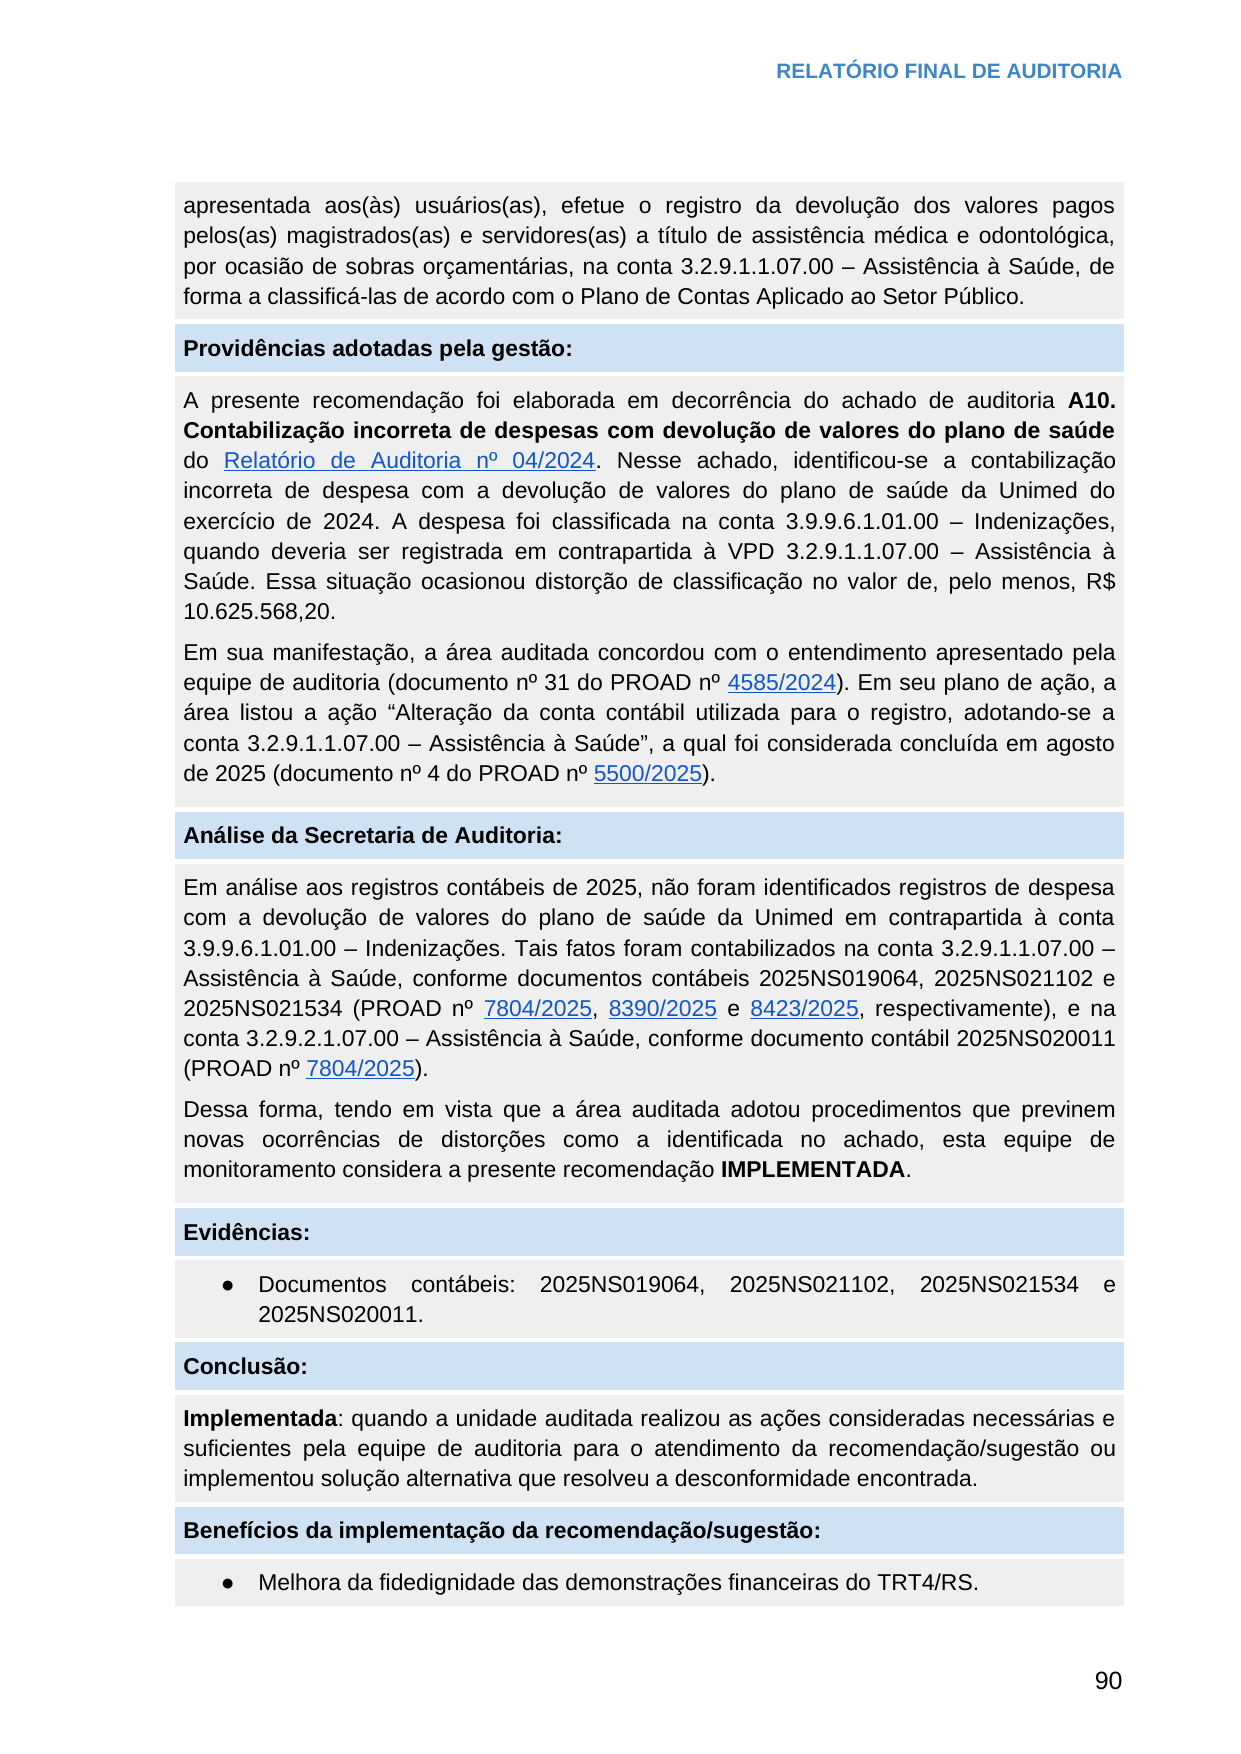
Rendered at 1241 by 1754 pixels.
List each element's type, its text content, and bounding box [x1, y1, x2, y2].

table_cell A presente recomendação foi elaborada em decorrência do achado de auditoria A10. Contabilização incorreta de despesas com devolução de valores do plano de saúde do Relatório de Auditoria nº 04/2024. Nesse achado, identificou-se a contabilização incorreta de despesa com a devolução de valores do plano de saúde da Unimed do exercício de 2024. A despesa foi classificada na conta 3.9.9.6.1.01.00 – Indenizações, quando deveria ser registrada em contrapartida à VPD 3.2.9.1.1.07.00 – Assistência à Saúde. Essa situação ocasionou distorção de classificação no valor de, pelo menos, R$ 10.625.568,20. Em sua manifestação, a área auditada concordou com o entendimento apresentado pela equipe de auditoria (documento nº 31 do PROAD nº 4585/2024). Em seu plano de ação, a área listou a ação “Alteração da conta contábil utilizada para o registro, adotando-se a conta 3.2.9.1.1.07.00 – Assistência à Saúde”, a qual foi considerada concluída em agosto de 2025 (documento nº 4 do PROAD nº 5500/2025). [175, 376, 1124, 807]
table_cell Evidências: [175, 1208, 1124, 1256]
table_cell Melhora da fidedignidade das demonstrações financeiras do TRT4/RS. [175, 1559, 1124, 1606]
table_cell Análise da Secretaria de Auditoria: [175, 812, 1124, 859]
table_cell Documentos contábeis: 2025NS019064, 2025NS021102, 2025NS021534 e 2025NS020011. [175, 1260, 1124, 1338]
table_cell Conclusão: [175, 1342, 1124, 1390]
table_cell Em análise aos registros contábeis de 2025, não foram identificados registros de despesa com a devolução de valores do plano de saúde da Unimed em contrapartida à conta 3.9.9.6.1.01.00 – Indenizações. Tais fatos foram contabilizados na conta 3.2.9.1.1.07.00 – Assistência à Saúde, conforme documentos contábeis 2025NS019064, 2025NS021102 e 2025NS021534 (PROAD nº 7804/2025, 8390/2025 e 8423/2025, respectivamente), e na conta 3.2.9.2.1.07.00 – Assistência à Saúde, conforme documento contábil 2025NS020011 (PROAD nº 7804/2025). Dessa forma, tendo em vista que a área auditada adotou procedimentos que previnem novas ocorrências de distorções como a identificada no achado, esta equipe de monitoramento considera a presente recomendação IMPLEMENTADA. [175, 864, 1124, 1203]
table_cell apresentada aos(às) usuários(as), efetue o registro da devolução dos valores pagos pelos(as) magistrados(as) e servidores(as) a título de assistência médica e odontológica, por ocasião de sobras orçamentárias, na conta 3.2.9.1.1.07.00 – Assistência à Saúde, de forma a classificá-las de acordo com o Plano de Contas Aplicado ao Setor Público. [175, 182, 1124, 319]
table_cell Implementada: quando a unidade auditada realizou as ações consideradas necessárias e suficientes pela equipe de auditoria para o atendimento da recomendação/sugestão ou implementou solução alternativa que resolveu a desconformidade encontrada. [175, 1395, 1124, 1502]
table_cell Providências adotadas pela gestão: [175, 324, 1124, 372]
table_cell Benefícios da implementação da recomendação/sugestão: [175, 1507, 1124, 1554]
